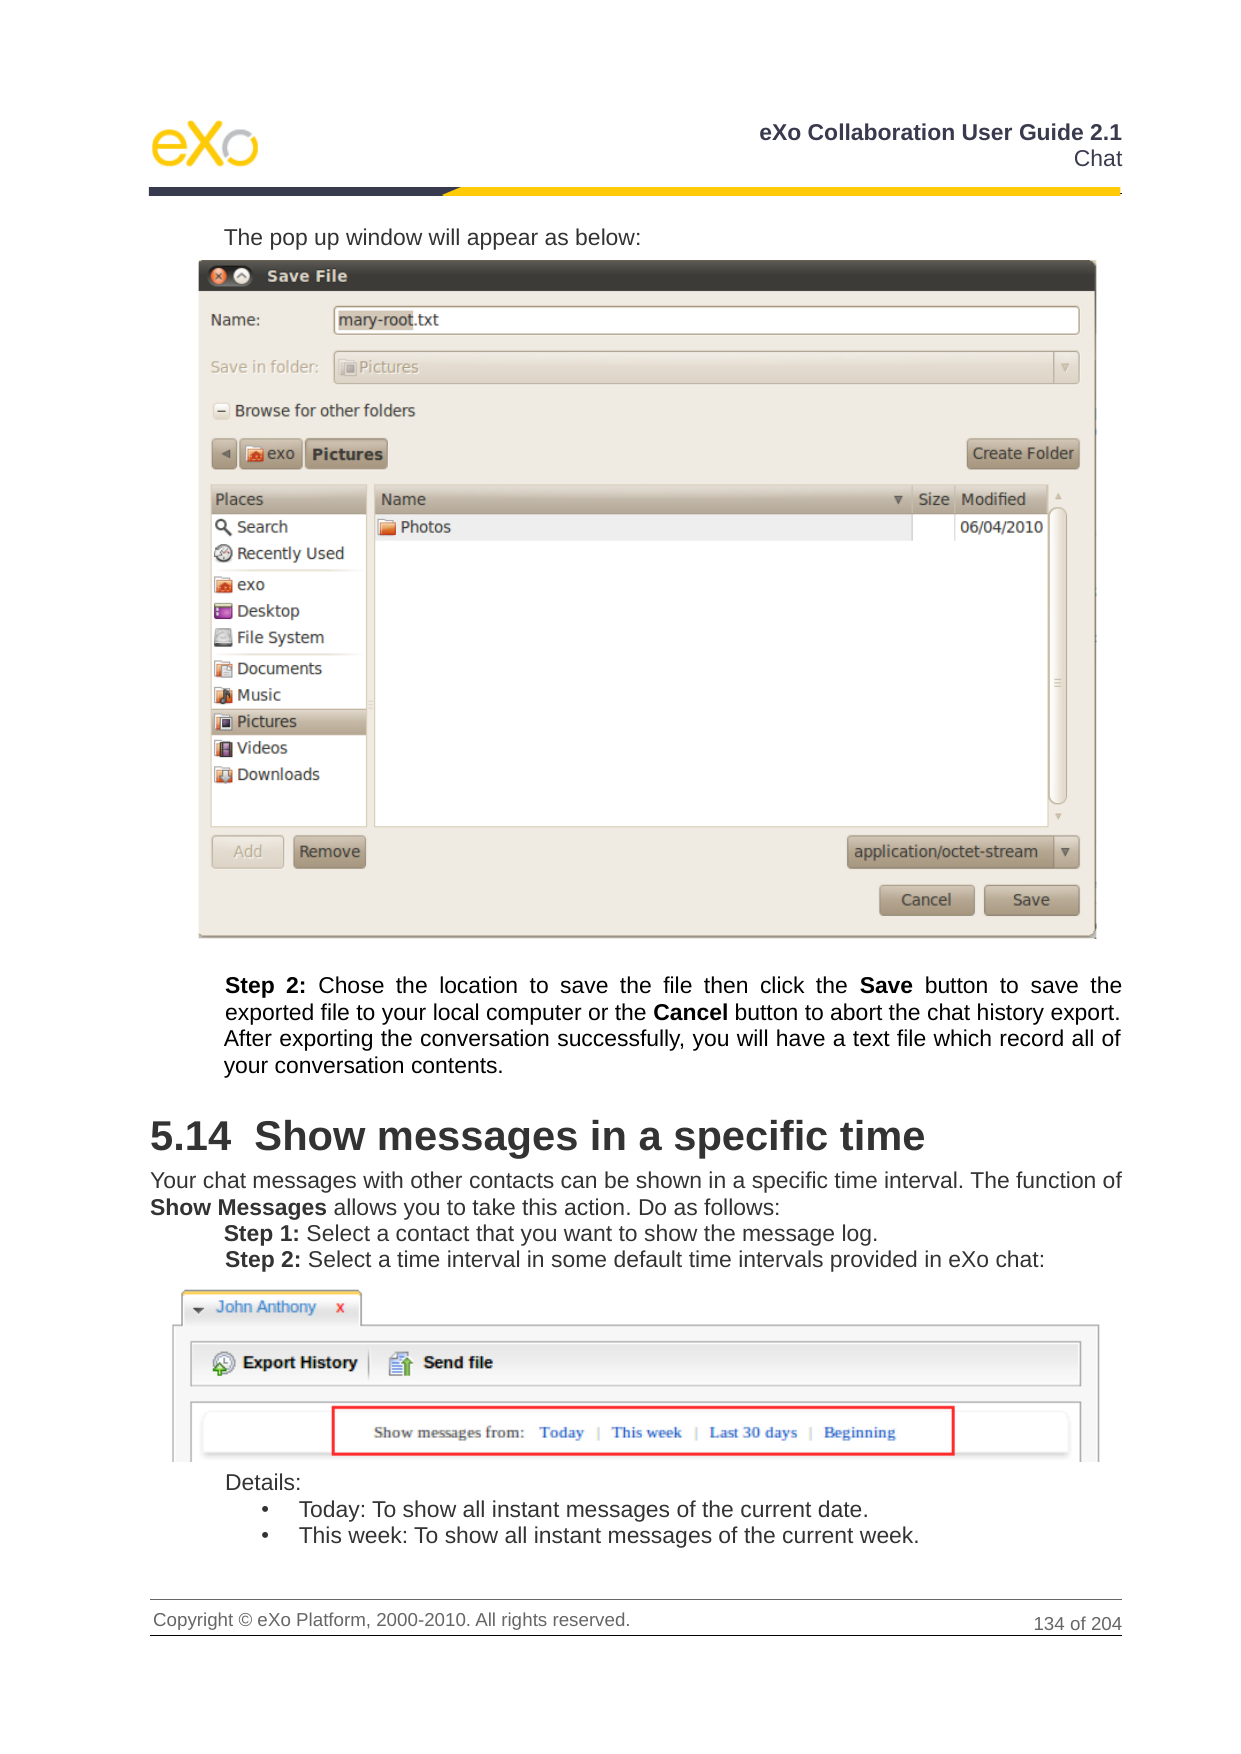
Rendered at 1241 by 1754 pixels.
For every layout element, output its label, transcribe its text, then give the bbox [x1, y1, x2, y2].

text After exporting the conversation successfully, you will have a text file which record all of your conversation contents. [223, 1025, 1122, 1078]
picture [152, 120, 259, 167]
picture [148, 187, 1121, 196]
text Step 1: Select a contact that you want to show the message log. [223, 1220, 1122, 1246]
subtitle Show messages in a specific time [150, 1112, 1122, 1160]
list Step 2: Select a time interval in some default time intervals provided in eXo chat: [187, 1246, 1122, 1273]
list Today: To show all instant messages of the current date. [261, 1496, 1122, 1522]
list Step 2: Chose the location to save the file then click the Save button to save the exported file to your local computer or the Cancel button to abort the chat history export. [187, 972, 1122, 1025]
text Your chat messages with other contacts can be shown in a specific time interval. The function of Show Messages allows you to take this action. Do as follows: [150, 1167, 1122, 1220]
text The pop up window will appear as below: [223, 223, 1122, 250]
list Details: [187, 1273, 1122, 1496]
picture [198, 260, 1097, 939]
list This week: To show all instant messages of the current week. [261, 1522, 1122, 1548]
picture [168, 1281, 1103, 1462]
